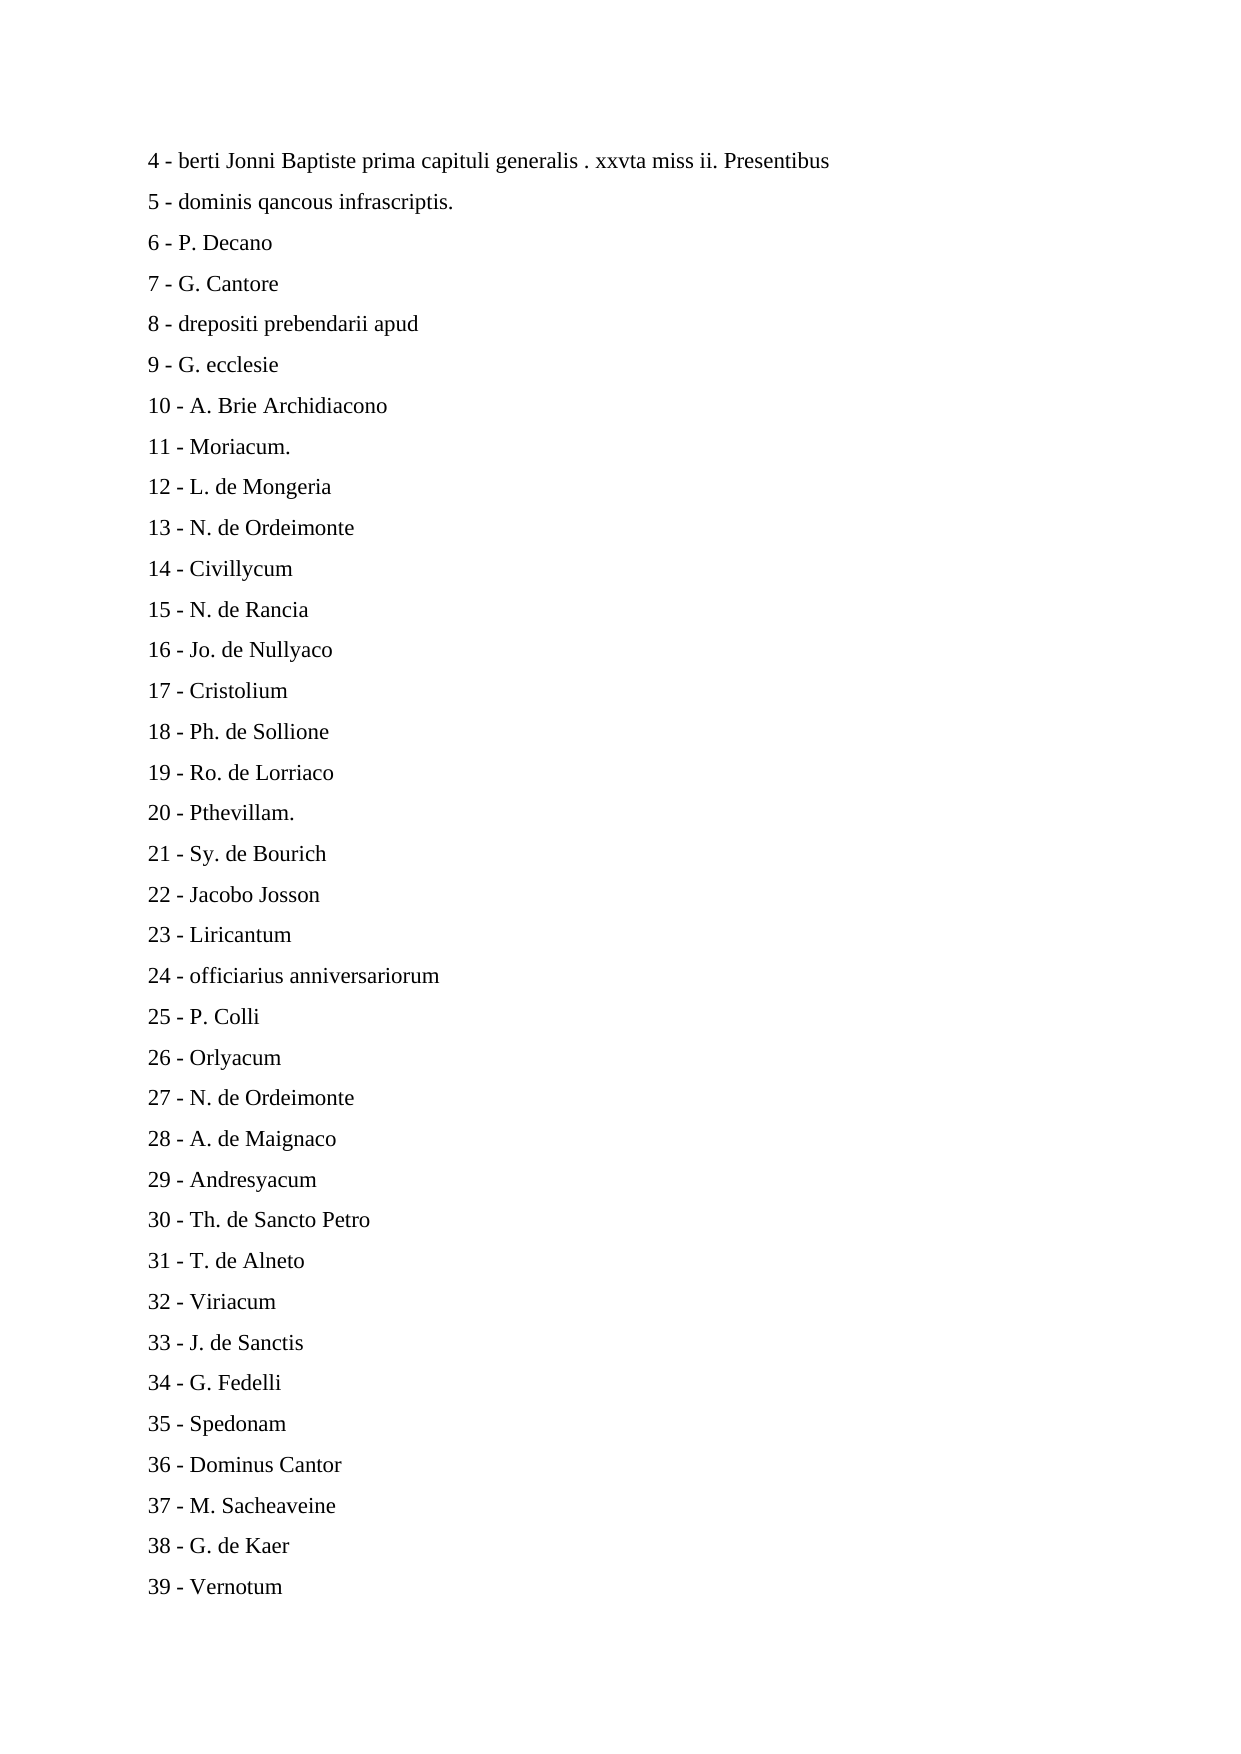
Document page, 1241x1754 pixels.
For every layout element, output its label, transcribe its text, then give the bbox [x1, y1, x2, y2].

text 34 - G. Fedelli [148, 1369, 1093, 1396]
text 31 - T. de Alneto [148, 1247, 1093, 1274]
text 23 - Liricantum [148, 921, 1093, 948]
text 8 - drepositi prebendarii apud [148, 311, 1093, 337]
text 18 - Ph. de Sollione [148, 718, 1093, 744]
text 7 - G. Cantore [148, 270, 1093, 296]
text 38 - G. de Kaer [148, 1532, 1093, 1559]
text 6 - P. Decano [148, 229, 1093, 255]
text 22 - Jacobo Josson [148, 881, 1093, 907]
text 13 - N. de Ordeimonte [148, 514, 1093, 541]
text 5 - dominis qancous infrascriptis. [148, 188, 1093, 215]
text 15 - N. de Rancia [148, 596, 1093, 622]
text 11 - Moriacum. [148, 433, 1093, 459]
text 20 - Pthevillam. [148, 799, 1093, 826]
text 27 - N. de Ordeimonte [148, 1084, 1093, 1111]
text 4 - berti Jonni Baptiste prima capituli generalis . xxvta miss ii. Presentibus [148, 148, 1093, 174]
text 16 - Jo. de Nullyaco [148, 636, 1093, 663]
text 37 - M. Sacheaveine [148, 1492, 1093, 1518]
text 12 - L. de Mongeria [148, 473, 1093, 500]
text 39 - Vernotum [148, 1573, 1093, 1599]
text 35 - Spedonam [148, 1410, 1093, 1437]
text 33 - J. de Sanctis [148, 1329, 1093, 1355]
text 10 - A. Brie Archidiacono [148, 392, 1093, 418]
text 26 - Orlyacum [148, 1044, 1093, 1070]
text 21 - Sy. de Bourich [148, 840, 1093, 866]
text 36 - Dominus Cantor [148, 1451, 1093, 1477]
text 30 - Th. de Sancto Petro [148, 1207, 1093, 1233]
text 19 - Ro. de Lorriaco [148, 758, 1093, 785]
text 28 - A. de Maignaco [148, 1125, 1093, 1151]
text 14 - Civillycum [148, 555, 1093, 581]
text 32 - Viriacum [148, 1288, 1093, 1314]
text 25 - P. Colli [148, 1003, 1093, 1029]
text 9 - G. ecclesie [148, 351, 1093, 378]
text 17 - Cristolium [148, 677, 1093, 703]
text 24 - officiarius anniversariorum [148, 962, 1093, 988]
text 29 - Andresyacum [148, 1166, 1093, 1192]
